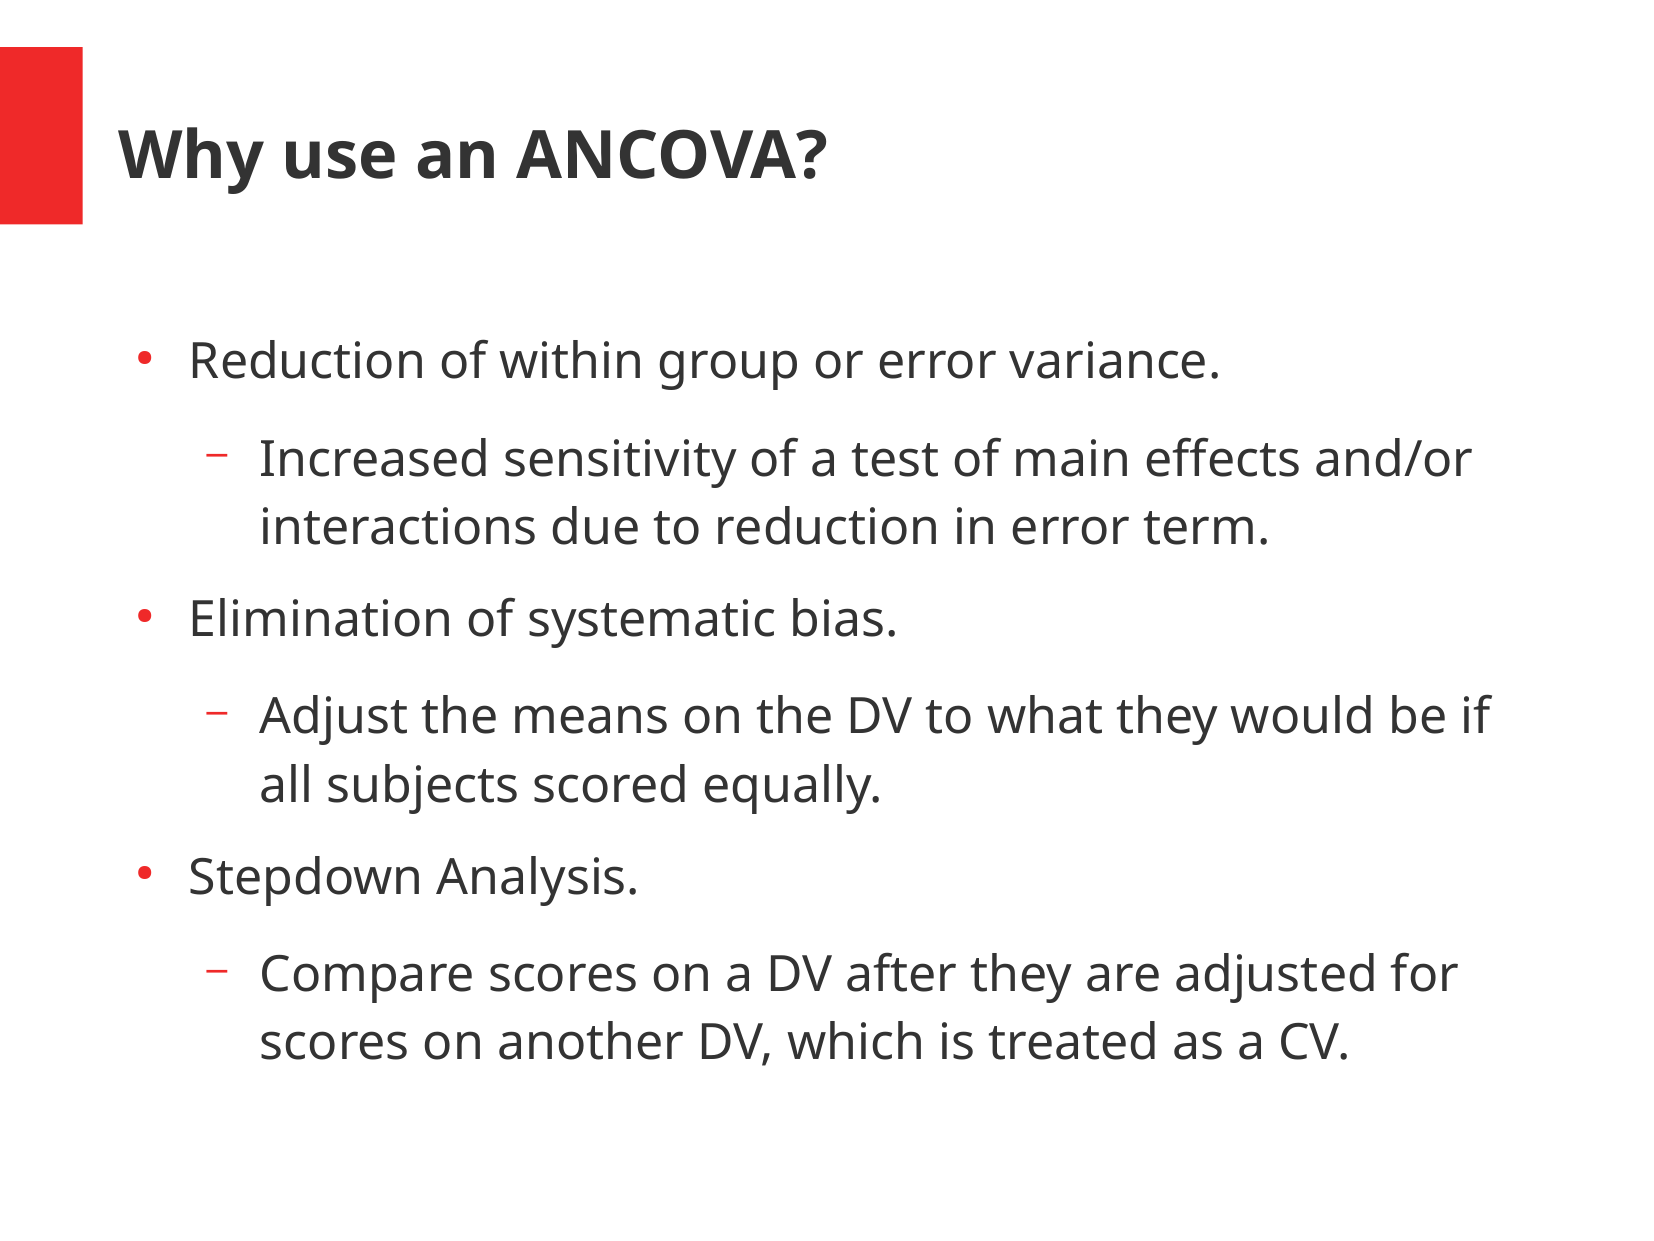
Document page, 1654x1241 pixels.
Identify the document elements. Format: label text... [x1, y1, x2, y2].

title Why use an ANCOVA? [118, 49, 1571, 257]
list Reduction of within group or error variance. Increased sensitivity of a test of main effects and/or interactions due to reduction in error term. Elimination of systematic bias. Adjust the means on the DV to what they would be if all subjects scored equally. Stepdown Analysis. Compare scores on a DV after they are adjusted for scores on another DV, which is treated as a CV. [118, 324, 1536, 1074]
